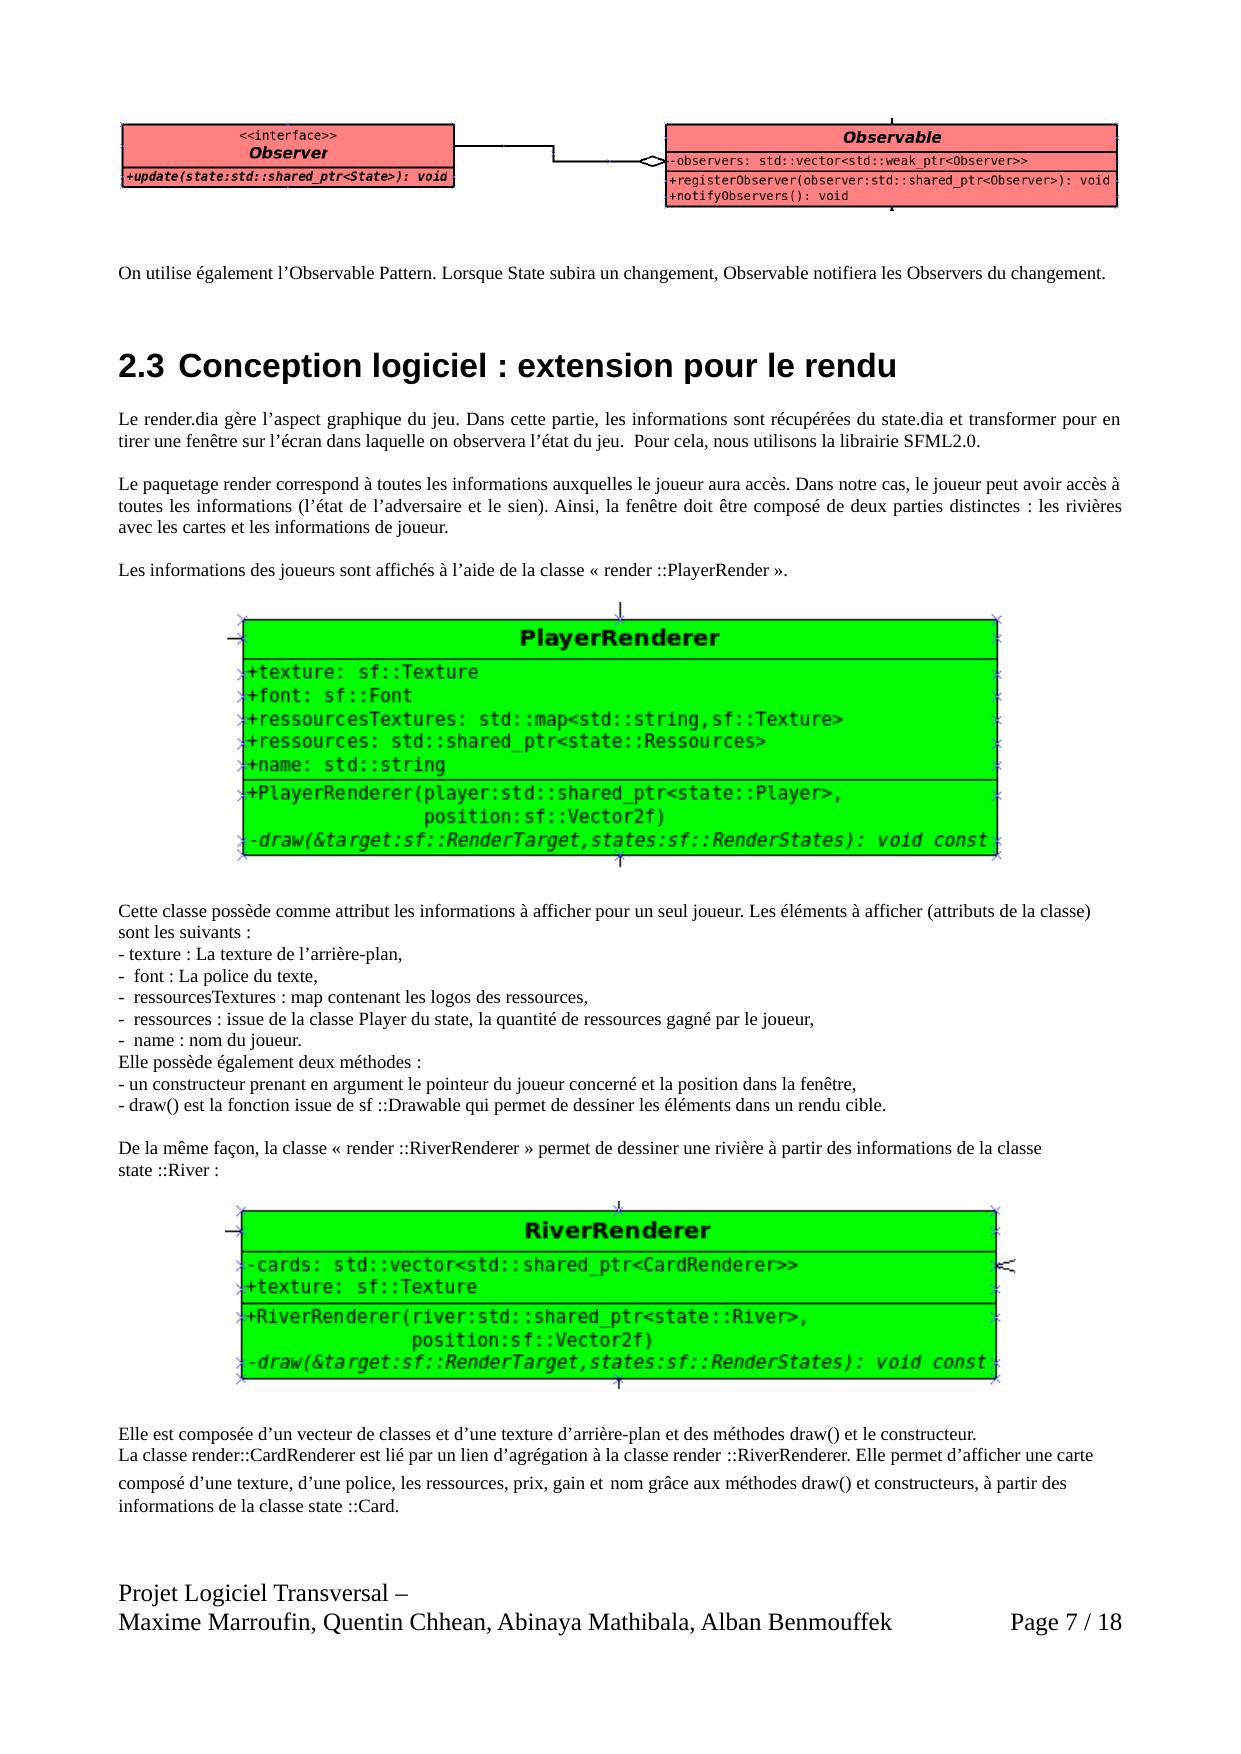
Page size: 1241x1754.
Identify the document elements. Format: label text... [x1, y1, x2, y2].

text La classe render::CardRenderer est lié par un lien d’agrégation à la classe render ::RiverRenderer. Elle permet d’afficher une carte composé d’une texture, d’une police, les ressources, prix, gain et nom grâce aux méthodes draw() et constructeurs, à partir des informations de la classe state ::Card. [118, 1444, 1122, 1516]
text - ressourcesTextures : map contenant les logos des ressources, [118, 986, 1122, 1008]
picture [224, 1201, 1016, 1394]
text Elle possède également deux méthodes : [118, 1051, 1122, 1072]
text - ressources : issue de la classe Player du state, la quantité de ressources gagné par le joueur, [118, 1008, 1122, 1029]
text Le paquetage render correspond à toutes les informations auxquelles le joueur aura accès. Dans notre cas, le joueur peut avoir accès à toutes les informations (l’état de l’adversaire et le sien). Ainsi, la fenêtre doit être composé de deux parties distinctes : les rivières avec les cartes et les informations de joueur. [118, 473, 1122, 538]
text - un constructeur prenant en argument le pointeur du joueur concerné et la position dans la fenêtre, [118, 1072, 1122, 1094]
text On utilise également l’Observable Pattern. Lorsque State subira un changement, Observable notifiera les Observers du changement. [118, 262, 1122, 283]
subtitle Conception logiciel : extension pour le rendu [118, 346, 1122, 385]
text - draw() est la fonction issue de sf ::Drawable qui permet de dessiner les éléments dans un rendu cible. [118, 1094, 1122, 1116]
text De la même façon, la classe « render ::RiverRenderer » permet de dessiner une rivière à partir des informations de la classe state ::River : [118, 1137, 1122, 1180]
picture [118, 118, 1123, 211]
text - font : La police du texte, [118, 964, 1122, 986]
text - texture : La texture de l’arrière-plan, [118, 943, 1122, 964]
text - name : nom du joueur. [118, 1029, 1122, 1051]
picture [227, 602, 1014, 872]
text Elle est composée d’un vecteur de classes et d’une texture d’arrière-plan et des méthodes draw() et le constructeur. [118, 1423, 1122, 1444]
text Les informations des joueurs sont affichés à l’aide de la classe « render ::PlayerRender ». [118, 559, 1122, 581]
text Le render.dia gère l’aspect graphique du jeu. Dans cette partie, les informations sont récupérées du state.dia et transformer pour en tirer une fenêtre sur l’écran dans laquelle on observera l’état du jeu. Pour cela, nous utilisons la librairie SFML2.0. [118, 408, 1122, 451]
text Cette classe possède comme attribut les informations à afficher pour un seul joueur. Les éléments à afficher (attributs de la classe) sont les suivants : [118, 900, 1122, 943]
